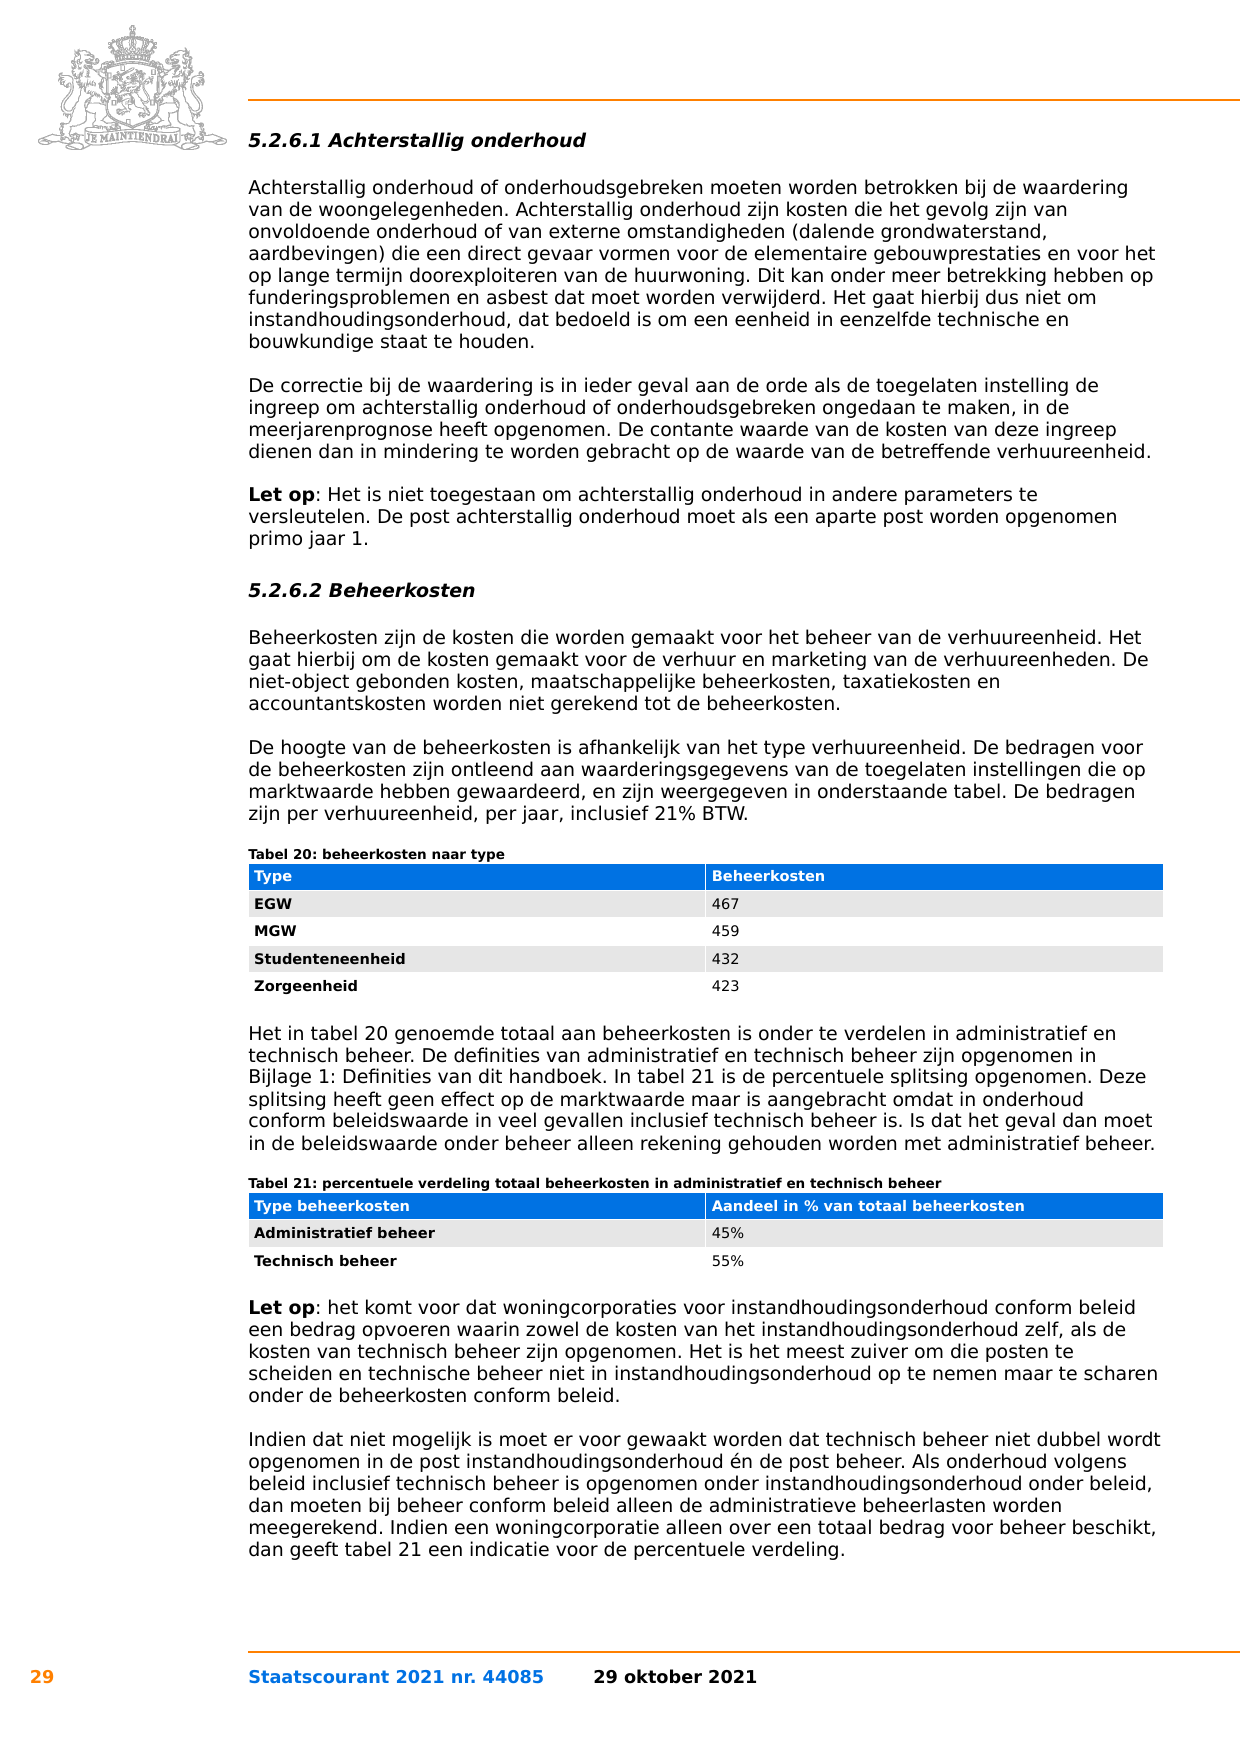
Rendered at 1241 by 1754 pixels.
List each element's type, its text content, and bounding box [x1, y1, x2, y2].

text Beheerkosten zijn de kosten die worden gemaakt voor het beheer van de verhuureenheid. Het gaat hierbij om de kosten gemaakt voor de verhuur en marketing van de verhuureenheden. De niet-object gebonden kosten, maatschappelijke beheerkosten, taxatiekosten en accountantskosten worden niet gerekend tot de beheerkosten. [248, 627, 1163, 715]
table_cell Type [249, 864, 705, 890]
table_cell MGW [249, 919, 705, 945]
table_cell Beheerkosten [706, 864, 1163, 890]
table_cell Administratief beheer [249, 1220, 705, 1247]
table_cell EGW [249, 891, 705, 917]
subtitle 5.2.6.1 Achterstallig onderhoud [248, 130, 1163, 152]
text Indien dat niet mogelijk is moet er voor gewaakt worden dat technisch beheer niet dubbel wordt opgenomen in de post instandhoudingsonderhoud én de post beheer. Als onderhoud volgens beleid inclusief technisch beheer is opgenomen onder instandhoudingsonderhoud onder beleid, dan moeten bij beheer conform beleid alleen de administratieve beheerlasten worden meegerekend. Indien een woningcorporatie alleen over een totaal bedrag voor beheer beschikt, dan geeft tabel 21 een indicatie voor de percentuele verdeling. [248, 1429, 1163, 1561]
text De hoogte van de beheerkosten is afhankelijk van het type verhuureenheid. De bedragen voor de beheerkosten zijn ontleend aan waarderingsgegevens van de toegelaten instellingen die op marktwaarde hebben gewaardeerd, en zijn weergegeven in onderstaande tabel. De bedragen zijn per verhuureenheid, per jaar, inclusief 21% BTW. [248, 737, 1163, 825]
table_cell Type beheerkosten [249, 1193, 705, 1219]
table_cell Zorgeenheid [249, 973, 705, 999]
text De correctie bij de waardering is in ieder geval aan de orde als de toegelaten instelling de ingreep om achterstallig onderhoud of onderhoudsgebreken ongedaan te maken, in de meerjarenprognose heeft opgenomen. De contante waarde van de kosten van deze ingreep dienen dan in mindering te worden gebracht op de waarde van de betreffende verhuureenheid. [248, 374, 1163, 462]
table_cell 423 [706, 973, 1163, 999]
subtitle 5.2.6.2 Beheerkosten [248, 580, 1163, 602]
text Let op: het komt voor dat woningcorporaties voor instandhoudingsonderhoud conform beleid een bedrag opvoeren waarin zowel de kosten van het instandhoudingsonderhoud zelf, als de kosten van technisch beheer zijn opgenomen. Het is het meest zuiver om die posten te scheiden en technische beheer niet in instandhoudingsonderhoud op te nemen maar te scharen onder de beheerkosten conform beleid. [248, 1297, 1163, 1407]
table_cell Aandeel in % van totaal beheerkosten [706, 1193, 1163, 1219]
text Achterstallig onderhoud of onderhoudsgebreken moeten worden betrokken bij de waardering van de woongelegenheden. Achterstallig onderhoud zijn kosten die het gevolg zijn van onvoldoende onderhoud of van externe omstandigheden (dalende grondwaterstand, aardbevingen) die een direct gevaar vormen voor de elementaire gebouwprestaties en voor het op lange termijn doorexploiteren van de huurwoning. Dit kan onder meer betrekking hebben op funderingsproblemen en asbest dat moet worden verwijderd. Het gaat hierbij dus niet om instandhoudingsonderhoud, dat bedoeld is om een eenheid in eenzelfde technische en bouwkundige staat te houden. [248, 177, 1163, 353]
text Let op: Het is niet toegestaan om achterstallig onderhoud in andere parameters te versleutelen. De post achterstallig onderhoud moet als een aparte post worden opgenomen primo jaar 1. [248, 484, 1163, 550]
table_cell 432 [706, 946, 1163, 972]
table_cell Studenteneenheid [249, 946, 705, 972]
table_cell 459 [706, 919, 1163, 945]
picture [38, 25, 227, 150]
table_cell Technisch beheer [249, 1248, 705, 1274]
text Het in tabel 20 genoemde totaal aan beheerkosten is onder te verdelen in administratief en technisch beheer. De definities van administratief en technisch beheer zijn opgenomen in Bijlage 1: Definities van dit handboek. In tabel 21 is de percentuele splitsing opgenomen. Deze splitsing heeft geen effect op de marktwaarde maar is aangebracht omdat in onderhoud conform beleidswaarde in veel gevallen inclusief technisch beheer is. Is dat het geval dan moet in de beleidswaarde onder beheer alleen rekening gehouden worden met administratief beheer. [248, 1022, 1163, 1154]
table_cell 45% [706, 1220, 1163, 1247]
table_header Tabel 20: beheerkosten naar type [248, 847, 1163, 863]
table_cell 467 [706, 891, 1163, 917]
table_header Tabel 21: percentuele verdeling totaal beheerkosten in administratief en technisch beheer [248, 1176, 1163, 1192]
table_cell 55% [706, 1248, 1163, 1274]
